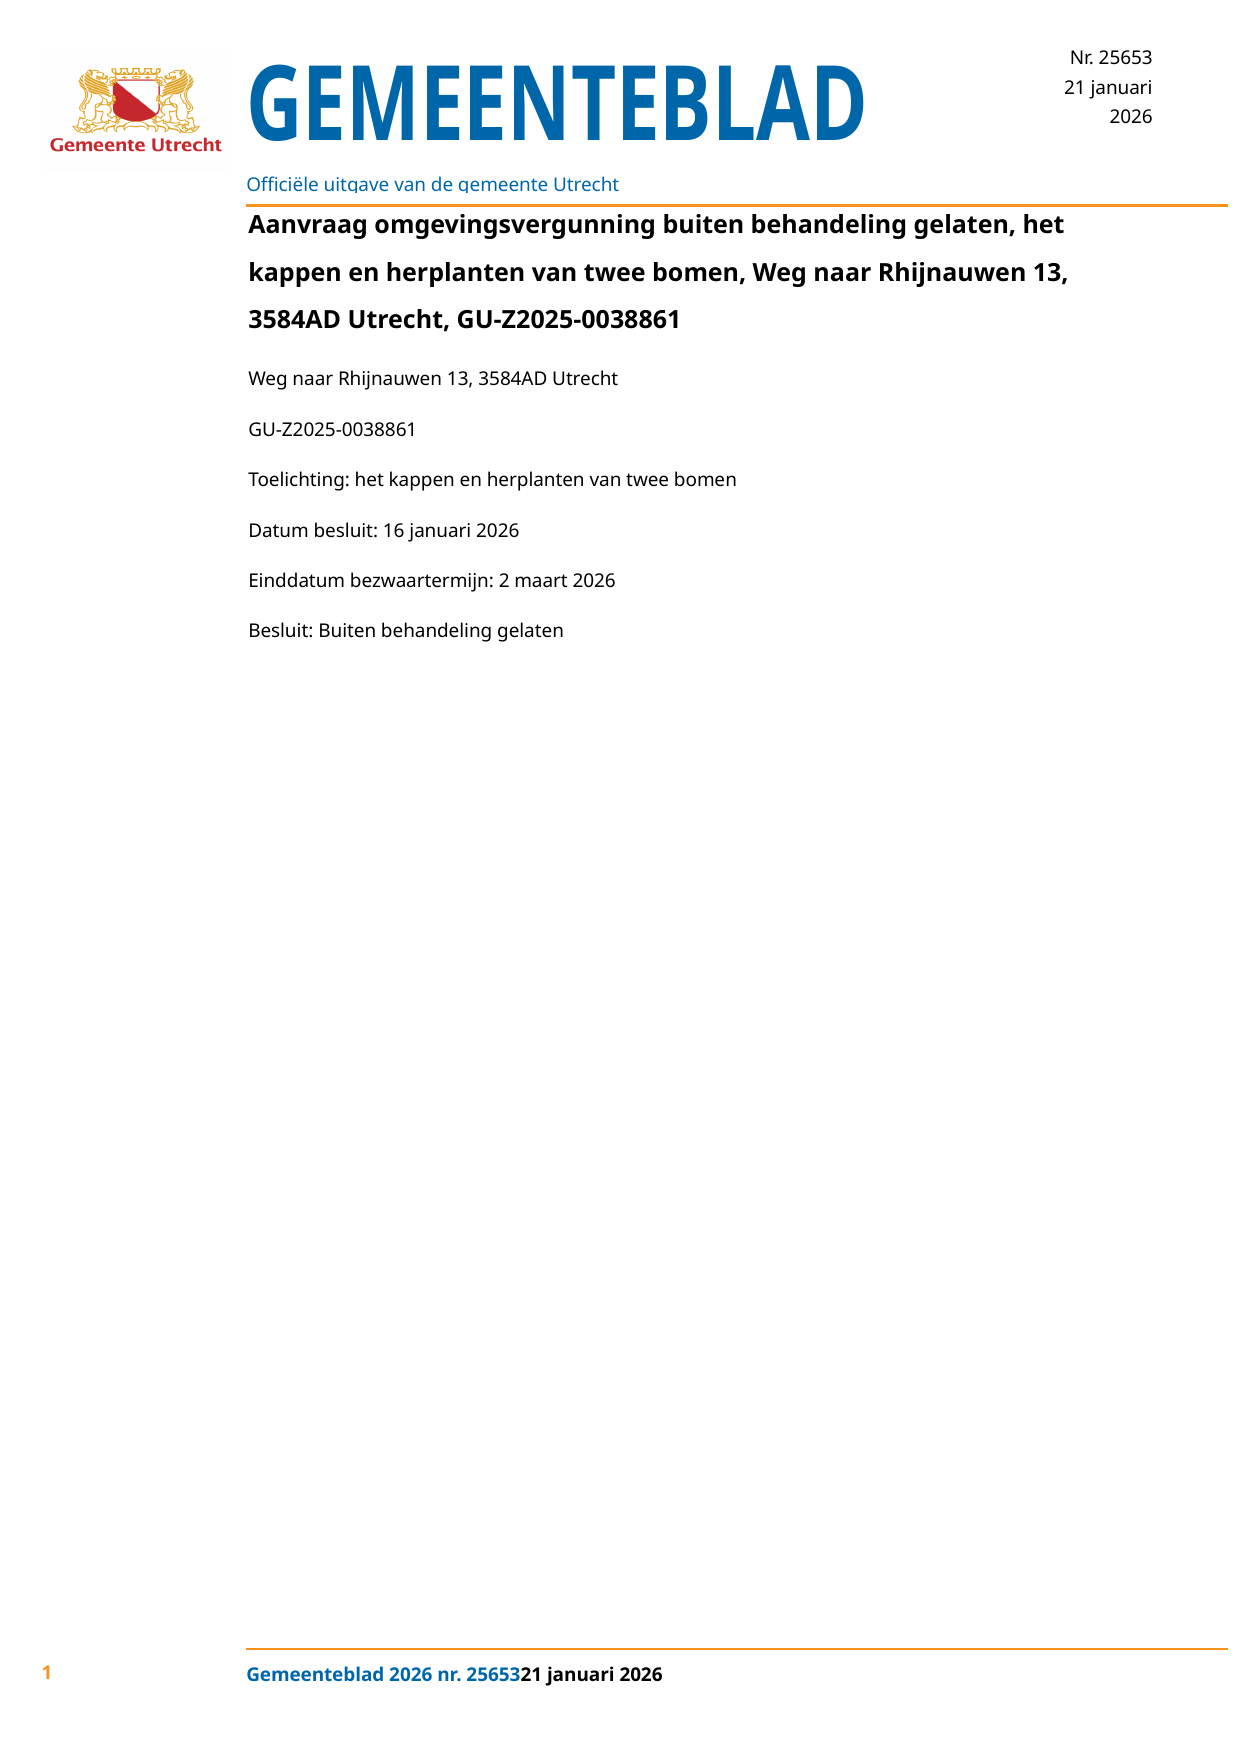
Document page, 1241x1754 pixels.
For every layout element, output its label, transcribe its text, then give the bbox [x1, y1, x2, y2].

text GU-Z2025-0038861 [248, 416, 1152, 442]
text Toelichting: het kappen en herplanten van twee bomen [248, 466, 1152, 492]
text Weg naar Rhijnauwen 13, 3584AD Utrecht [248, 366, 1152, 391]
text Einddatum bezwaartermijn: 2 maart 2026 [248, 567, 1152, 593]
text Aanvraag omgevingsvergunning buiten behandeling gelaten, het kappen en herplanten van twee bomen, Weg naar Rhijnauwen 13, 3584AD Utrecht, GU-Z2025-0038861 [248, 207, 1152, 336]
picture [41, 47, 231, 172]
text Besluit: Buiten behandeling gelaten [248, 618, 1152, 643]
text Datum besluit: 16 januari 2026 [248, 517, 1152, 542]
